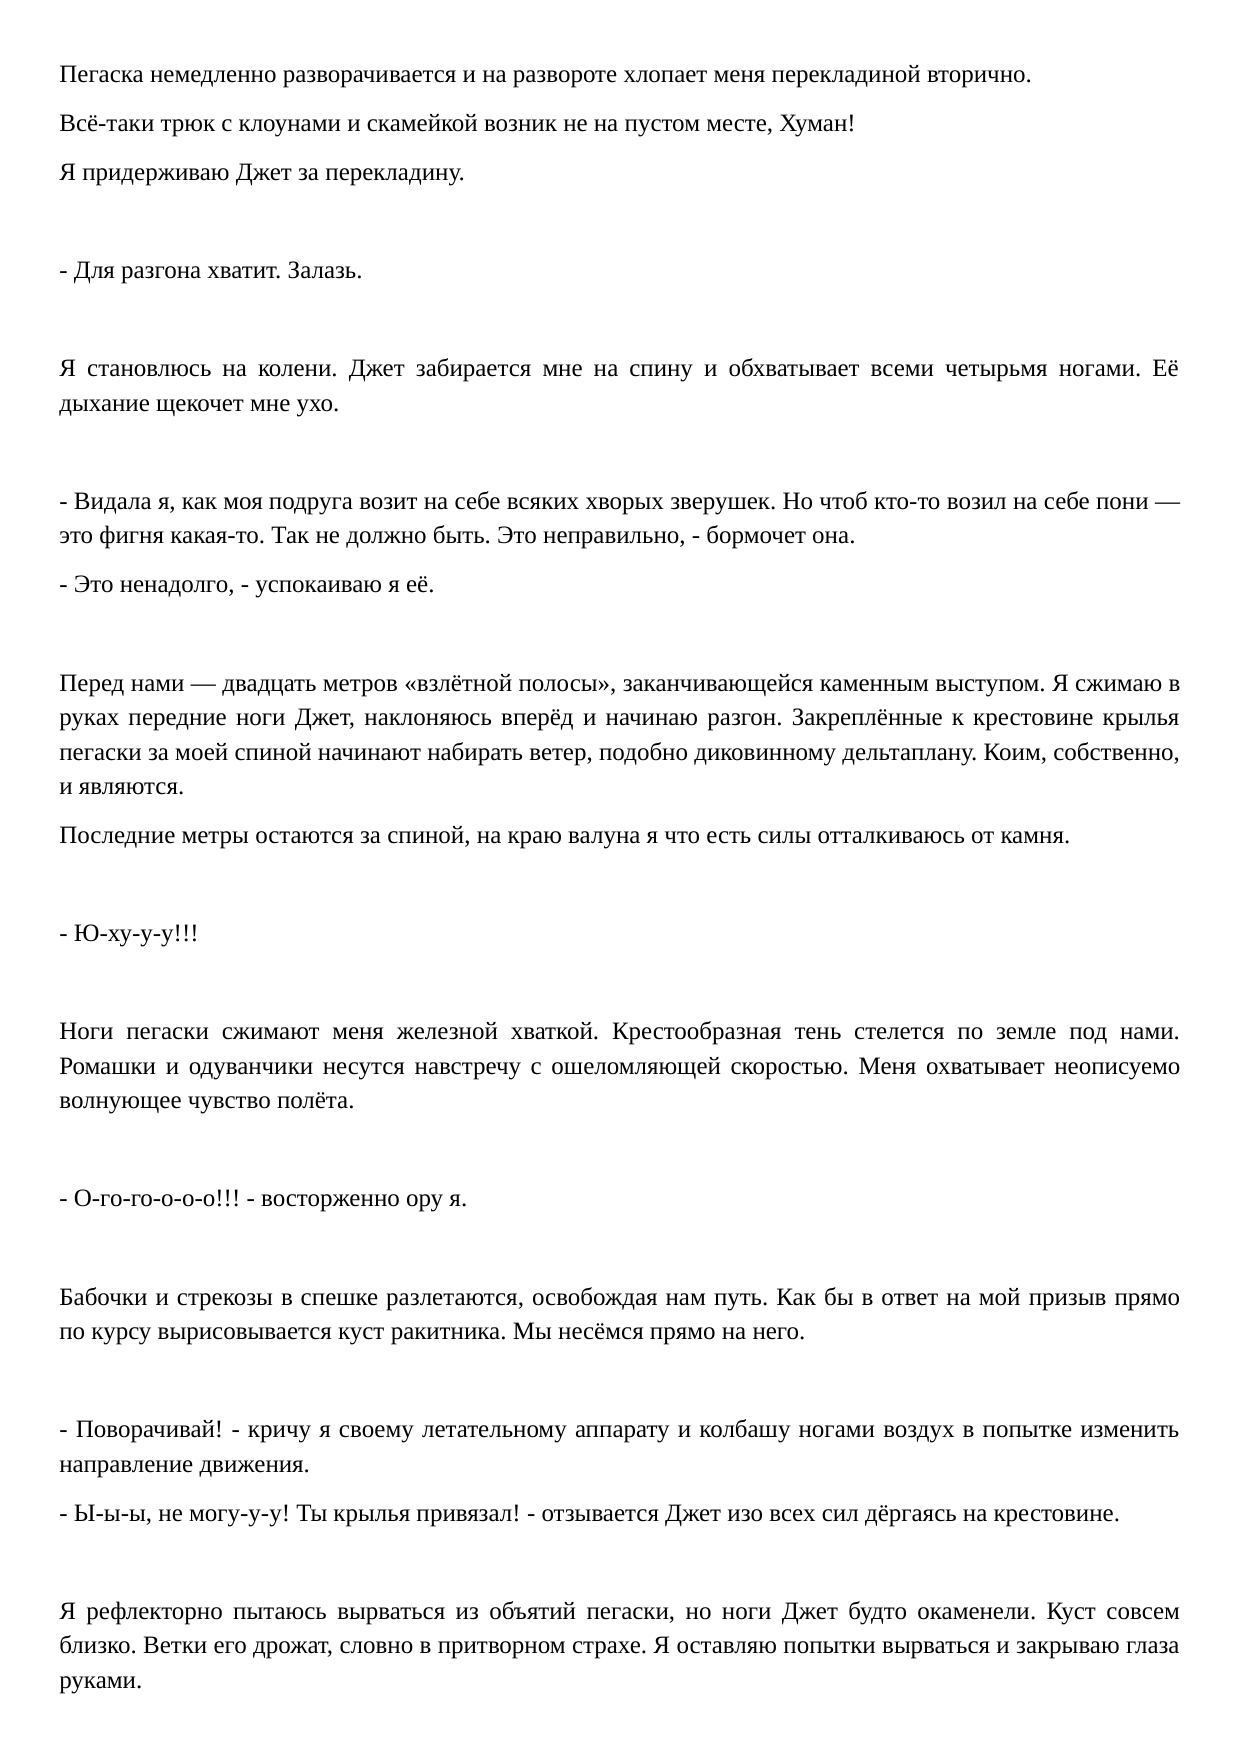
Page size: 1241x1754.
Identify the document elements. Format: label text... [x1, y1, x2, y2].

text Бабочки и стрекозы в спешке разлетаются, освобождая нам путь. Как бы в ответ на мой призыв прямо по курсу вырисовывается куст ракитника. Мы несёмся прямо на него. [59, 1282, 1181, 1345]
text Я придерживаю Джет за перекладину. [59, 157, 1181, 186]
text Пегаска немедленно разворачивается и на развороте хлопает меня перекладиной вторично. [59, 59, 1181, 88]
text Всё-таки трюк с клоунами и скамейкой возник не на пустом месте, Хуман! [59, 108, 1181, 137]
text Перед нами — двадцать метров «взлётной полосы», заканчивающейся каменным выступом. Я сжимаю в руках передние ноги Джет, наклоняюсь вперёд и начинаю разгон. Закреплённые к крестовине крылья пегаски за моей спиной начинают набирать ветер, подобно диковинному дельтаплану. Коим, собственно, и являются. [59, 668, 1181, 800]
text - Для разгона хватит. Залазь. [59, 255, 1181, 284]
text Я становлюсь на колени. Джет забирается мне на спину и обхватывает всеми четырьмя ногами. Её дыхание щекочет мне ухо. [59, 353, 1181, 417]
text Я рефлекторно пытаюсь вырваться из объятий пегаски, но ноги Джет будто окаменели. Куст совсем близко. Ветки его дрожат, словно в притворном страхе. Я оставляю попытки вырваться и закрываю глаза руками. [59, 1596, 1181, 1694]
text - Ю-ху-у-у!!! [59, 918, 1181, 947]
text Ноги пегаски сжимают меня железной хваткой. Крестообразная тень стелется по земле под нами. Ромашки и одуванчики несутся навстречу с ошеломляющей скоростью. Меня охватывает неописуемо волнующее чувство полёта. [59, 1016, 1181, 1114]
text - Ы-ы-ы, не могу-у-у! Ты крылья привязал! - отзывается Джет изо всех сил дёргаясь на крестовине. [59, 1498, 1181, 1527]
text - О-го-го-о-о-о!!! - восторженно ору я. [59, 1183, 1181, 1212]
text - Видала я, как моя подруга возит на себе всяких хворых зверушек. Но чтоб кто-то возил на себе пони — это фигня какая-то. Так не должно быть. Это неправильно, - бормочет она. [59, 486, 1181, 549]
text Последние метры остаются за спиной, на краю валуна я что есть силы отталкиваюсь от камня. [59, 820, 1181, 849]
text - Это ненадолго, - успокаиваю я её. [59, 569, 1181, 598]
text - Поворачивай! - кричу я своему летательному аппарату и колбашу ногами воздух в попытке изменить направление движения. [59, 1414, 1181, 1477]
